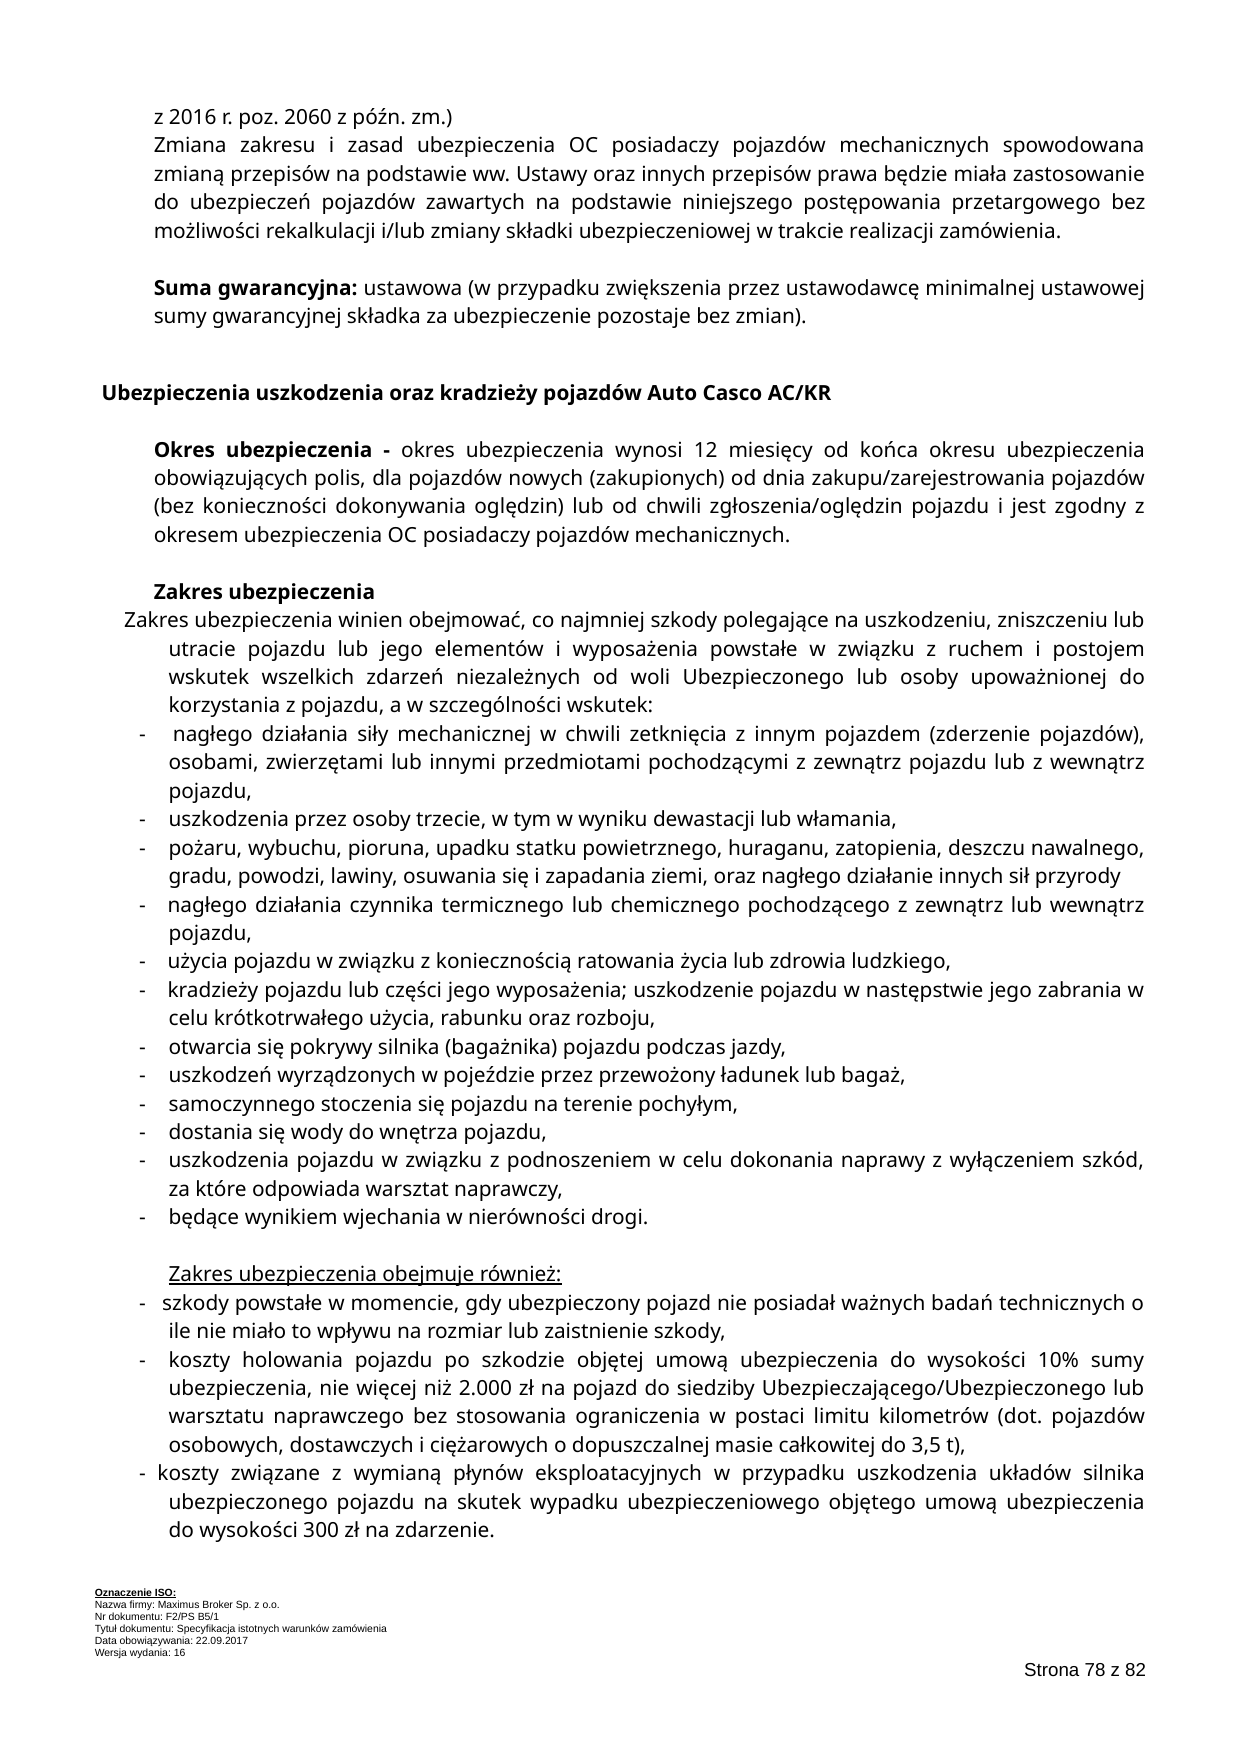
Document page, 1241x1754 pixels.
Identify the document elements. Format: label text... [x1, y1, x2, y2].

text Suma gwarancyjna: ustawowa (w przypadku zwiększenia przez ustawodawcę minimalnej ustawowej sumy gwarancyjnej składka za ubezpieczenie pozostaje bez zmian). [153, 273, 1146, 330]
text Zakres ubezpieczenia winien obejmować, co najmniej szkody polegające na uszkodzeniu, zniszczeniu lub utracie pojazdu lub jego elementów i wyposażenia powstałe w związku z ruchem i postojem wskutek wszelkich zdarzeń niezależnych od woli Ubezpieczonego lub osoby upoważnionej do korzystania z pojazdu, a w szczególności wskutek: [124, 605, 1146, 719]
text - będące wynikiem wjechania w nierówności drogi. [139, 1202, 1146, 1231]
text - użycia pojazdu w związku z koniecznością ratowania życia lub zdrowia ludzkiego, [139, 947, 1146, 975]
text - uszkodzeń wyrządzonych w pojeździe przez przewożony ładunek lub bagaż, [139, 1060, 1146, 1089]
text - szkody powstałe w momencie, gdy ubezpieczony pojazd nie posiadał ważnych badań technicznych o ile nie miało to wpływu na rozmiar lub zaistnienie szkody, [139, 1288, 1146, 1345]
text - kradzieży pojazdu lub części jego wyposażenia; uszkodzenie pojazdu w następstwie jego zabrania w celu krótkotrwałego użycia, rabunku oraz rozboju, [139, 975, 1146, 1032]
text - samoczynnego stoczenia się pojazdu na terenie pochyłym, [139, 1089, 1146, 1117]
text - pożaru, wybuchu, pioruna, upadku statku powietrznego, huraganu, zatopienia, deszczu nawalnego, gradu, powodzi, lawiny, osuwania się i zapadania ziemi, oraz nagłego działanie innych sił przyrody [139, 833, 1146, 890]
text - uszkodzenia pojazdu w związku z podnoszeniem w celu dokonania naprawy z wyłączeniem szkód, za które odpowiada warsztat naprawczy, [139, 1146, 1146, 1202]
text Zakres ubezpieczenia obejmuje również: [168, 1259, 1146, 1288]
text z 2016 r. poz. 2060 z późn. zm.) [153, 74, 1146, 131]
subtitle Ubezpieczenia uszkodzenia oraz kradzieży pojazdów Auto Casco AC/KR [101, 378, 1146, 406]
text - dostania się wody do wnętrza pojazdu, [139, 1117, 1146, 1146]
text - koszty związane z wymianą płynów eksploatacyjnych w przypadku uszkodzenia układów silnika ubezpieczonego pojazdu na skutek wypadku ubezpieczeniowego objętego umową ubezpieczenia do wysokości 300 zł na zdarzenie. [139, 1458, 1146, 1544]
text - nagłego działania czynnika termicznego lub chemicznego pochodzącego z zewnątrz lub wewnątrz pojazdu, [139, 890, 1146, 947]
text - otwarcia się pokrywy silnika (bagażnika) pojazdu podczas jazdy, [139, 1032, 1146, 1060]
text Zmiana zakresu i zasad ubezpieczenia OC posiadaczy pojazdów mechanicznych spowodowana zmianą przepisów na podstawie ww. Ustawy oraz innych przepisów prawa będzie miała zastosowanie do ubezpieczeń pojazdów zawartych na podstawie niniejszego postępowania przetargowego bez możliwości rekalkulacji i/lub zmiany składki ubezpieczeniowej w trakcie realizacji zamówienia. [153, 131, 1146, 244]
text - uszkodzenia przez osoby trzecie, w tym w wyniku dewastacji lub włamania, [139, 804, 1146, 833]
text Okres ubezpieczenia - okres ubezpieczenia wynosi 12 miesięcy od końca okresu ubezpieczenia obowiązujących polis, dla pojazdów nowych (zakupionych) od dnia zakupu/zarejestrowania pojazdów (bez konieczności dokonywania oględzin) lub od chwili zgłoszenia/oględzin pojazdu i jest zgodny z okresem ubezpieczenia OC posiadaczy pojazdów mechanicznych. [153, 435, 1146, 548]
text - koszty holowania pojazdu po szkodzie objętej umową ubezpieczenia do wysokości 10% sumy ubezpieczenia, nie więcej niż 2.000 zł na pojazd do siedziby Ubezpieczającego/Ubezpieczonego lub warsztatu naprawczego bez stosowania ograniczenia w postaci limitu kilometrów (dot. pojazdów osobowych, dostawczych i ciężarowych o dopuszczalnej masie całkowitej do 3,5 t), [139, 1345, 1146, 1458]
text - nagłego działania siły mechanicznej w chwili zetknięcia z innym pojazdem (zderzenie pojazdów), osobami, zwierzętami lub innymi przedmiotami pochodzącymi z zewnątrz pojazdu lub z wewnątrz pojazdu, [139, 719, 1146, 804]
text Zakres ubezpieczenia [153, 577, 1146, 605]
